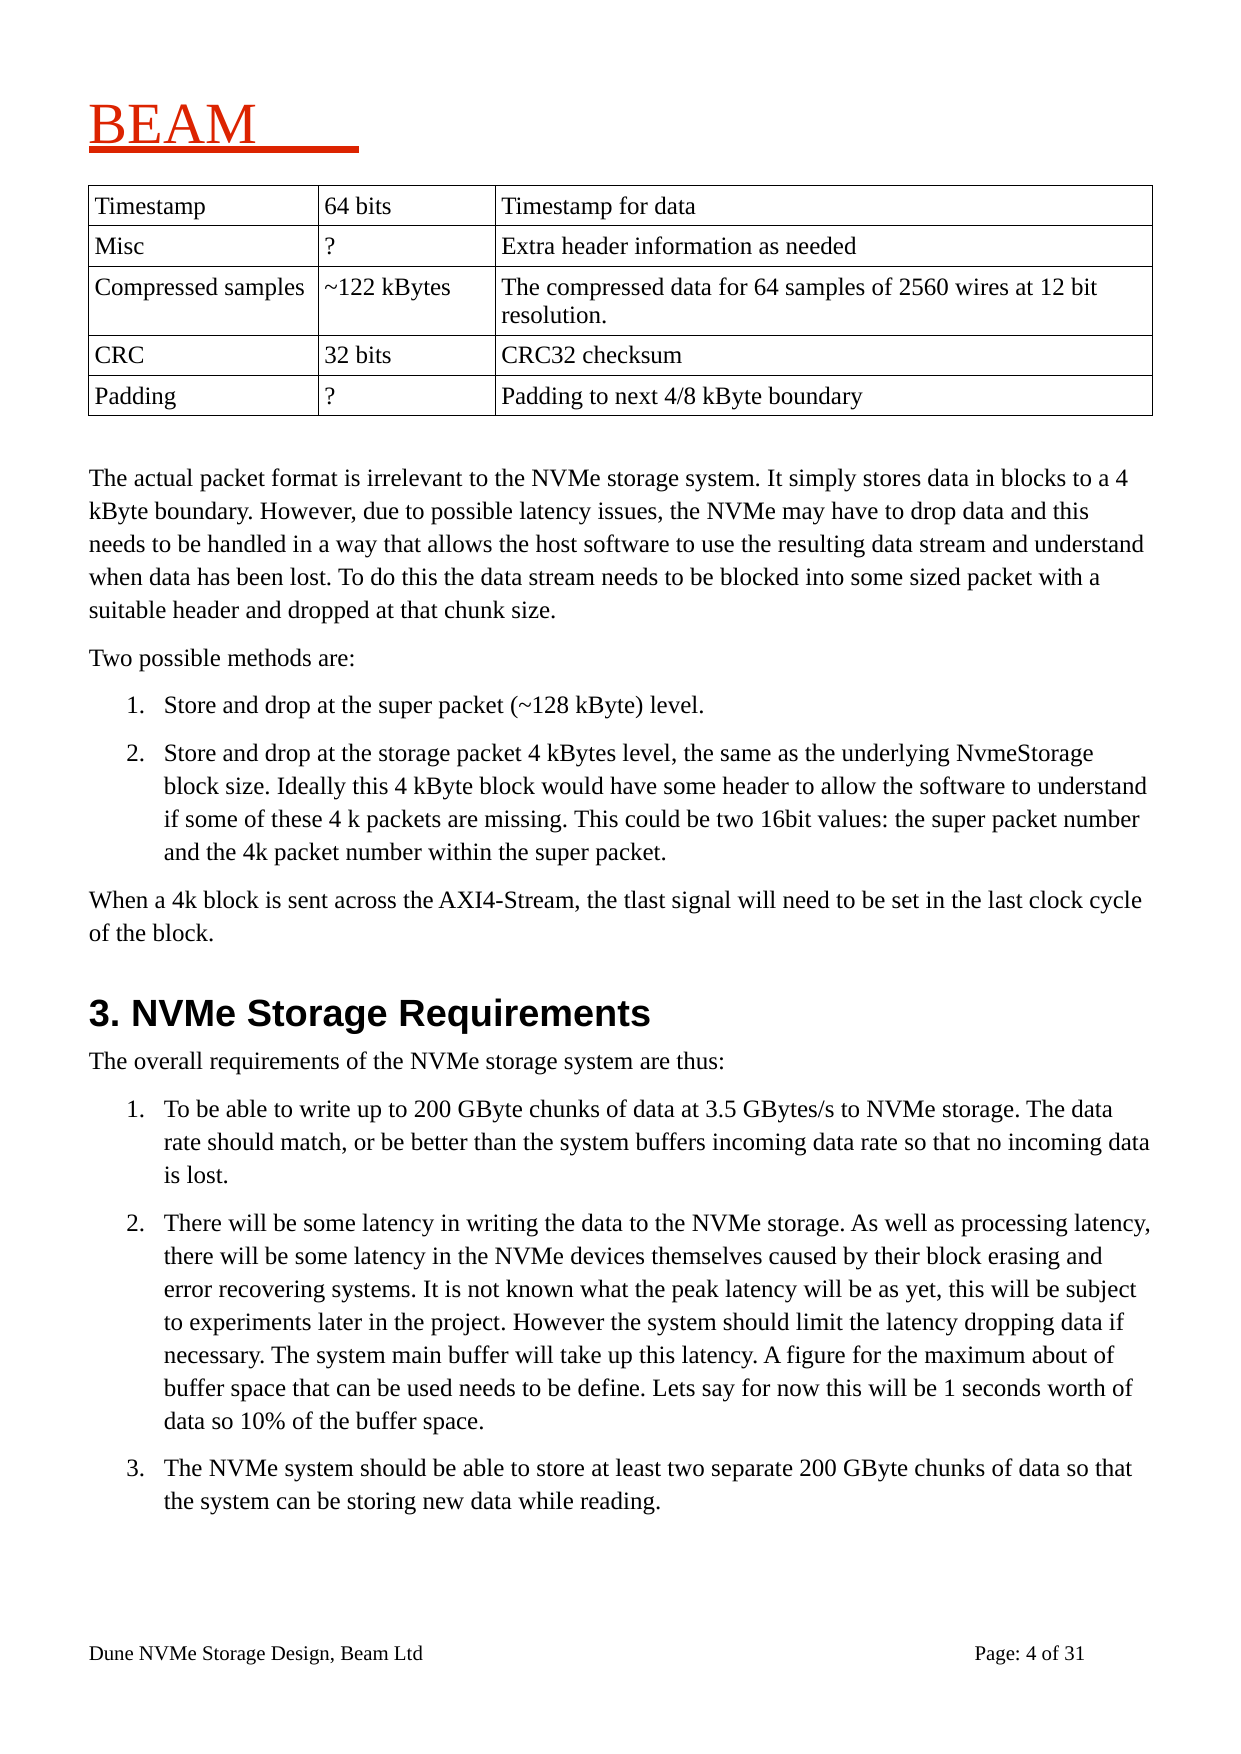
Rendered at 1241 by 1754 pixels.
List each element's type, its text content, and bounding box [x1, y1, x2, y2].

subtitle NVMe Storage Requirements [88, 990, 1152, 1034]
text The overall requirements of the NVMe storage system are thus: [88, 1046, 1152, 1075]
table_cell 32 bits [319, 336, 495, 375]
table_cell ? [319, 376, 495, 415]
list Store and drop at the storage packet 4 kBytes level, the same as the underlying NvmeStorage block size. Ideally this 4 kByte block would have some header to allow the software to understand if some of these 4 k packets are missing. This could be two 16bit values: the super packet number and the 4k packet number within the super packet. [126, 738, 1152, 866]
table_cell Misc [89, 226, 318, 266]
table_cell Compressed samples [89, 267, 318, 335]
table_cell Padding to next 4/8 kByte boundary [496, 376, 1152, 415]
list Store and drop at the super packet (~128 kByte) level. [126, 690, 1152, 719]
list The NVMe system should be able to store at least two separate 200 GByte chunks of data so that the system can be storing new data while reading. [126, 1453, 1152, 1515]
list There will be some latency in writing the data to the NVMe storage. As well as processing latency, there will be some latency in the NVMe devices themselves caused by their block erasing and error recovering systems. It is not known what the peak latency will be as yet, this will be subject to experiments later in the project. However the system should limit the latency dropping data if necessary. The system main buffer will take up this latency. A figure for the maximum about of buffer space that can be used needs to be define. Lets say for now this will be 1 seconds worth of data so 10% of the buffer space. [126, 1208, 1152, 1434]
table_cell Padding [89, 376, 318, 415]
list To be able to write up to 200 GByte chunks of data at 3.5 GBytes/s to NVMe storage. The data rate should match, or be better than the system buffers incoming data rate so that no incoming data is lost. [126, 1094, 1152, 1189]
table_cell CRC32 checksum [496, 336, 1152, 375]
table_cell 64 bits [319, 186, 495, 225]
table_cell Timestamp [89, 186, 318, 225]
text When a 4k block is sent across the AXI4-Stream, the tlast signal will need to be set in the last clock cycle of the block. [88, 885, 1152, 946]
table_cell Extra header information as needed [496, 226, 1152, 266]
text Two possible methods are: [88, 643, 1152, 672]
text The actual packet format is irrelevant to the NVMe storage system. It simply stores data in blocks to a 4 kByte boundary. However, due to possible latency issues, the NVMe may have to drop data and this needs to be handled in a way that allows the host software to use the resulting data stream and understand when data has been lost. To do this the data stream needs to be blocked into some sized packet with a suitable header and dropped at that chunk size. [88, 463, 1152, 624]
table_cell ? [319, 226, 495, 266]
table_cell CRC [89, 336, 318, 375]
table_cell Timestamp for data [496, 186, 1152, 225]
table_cell The compressed data for 64 samples of 2560 wires at 12 bit resolution. [496, 267, 1152, 335]
table_cell ~122 kBytes [319, 267, 495, 335]
